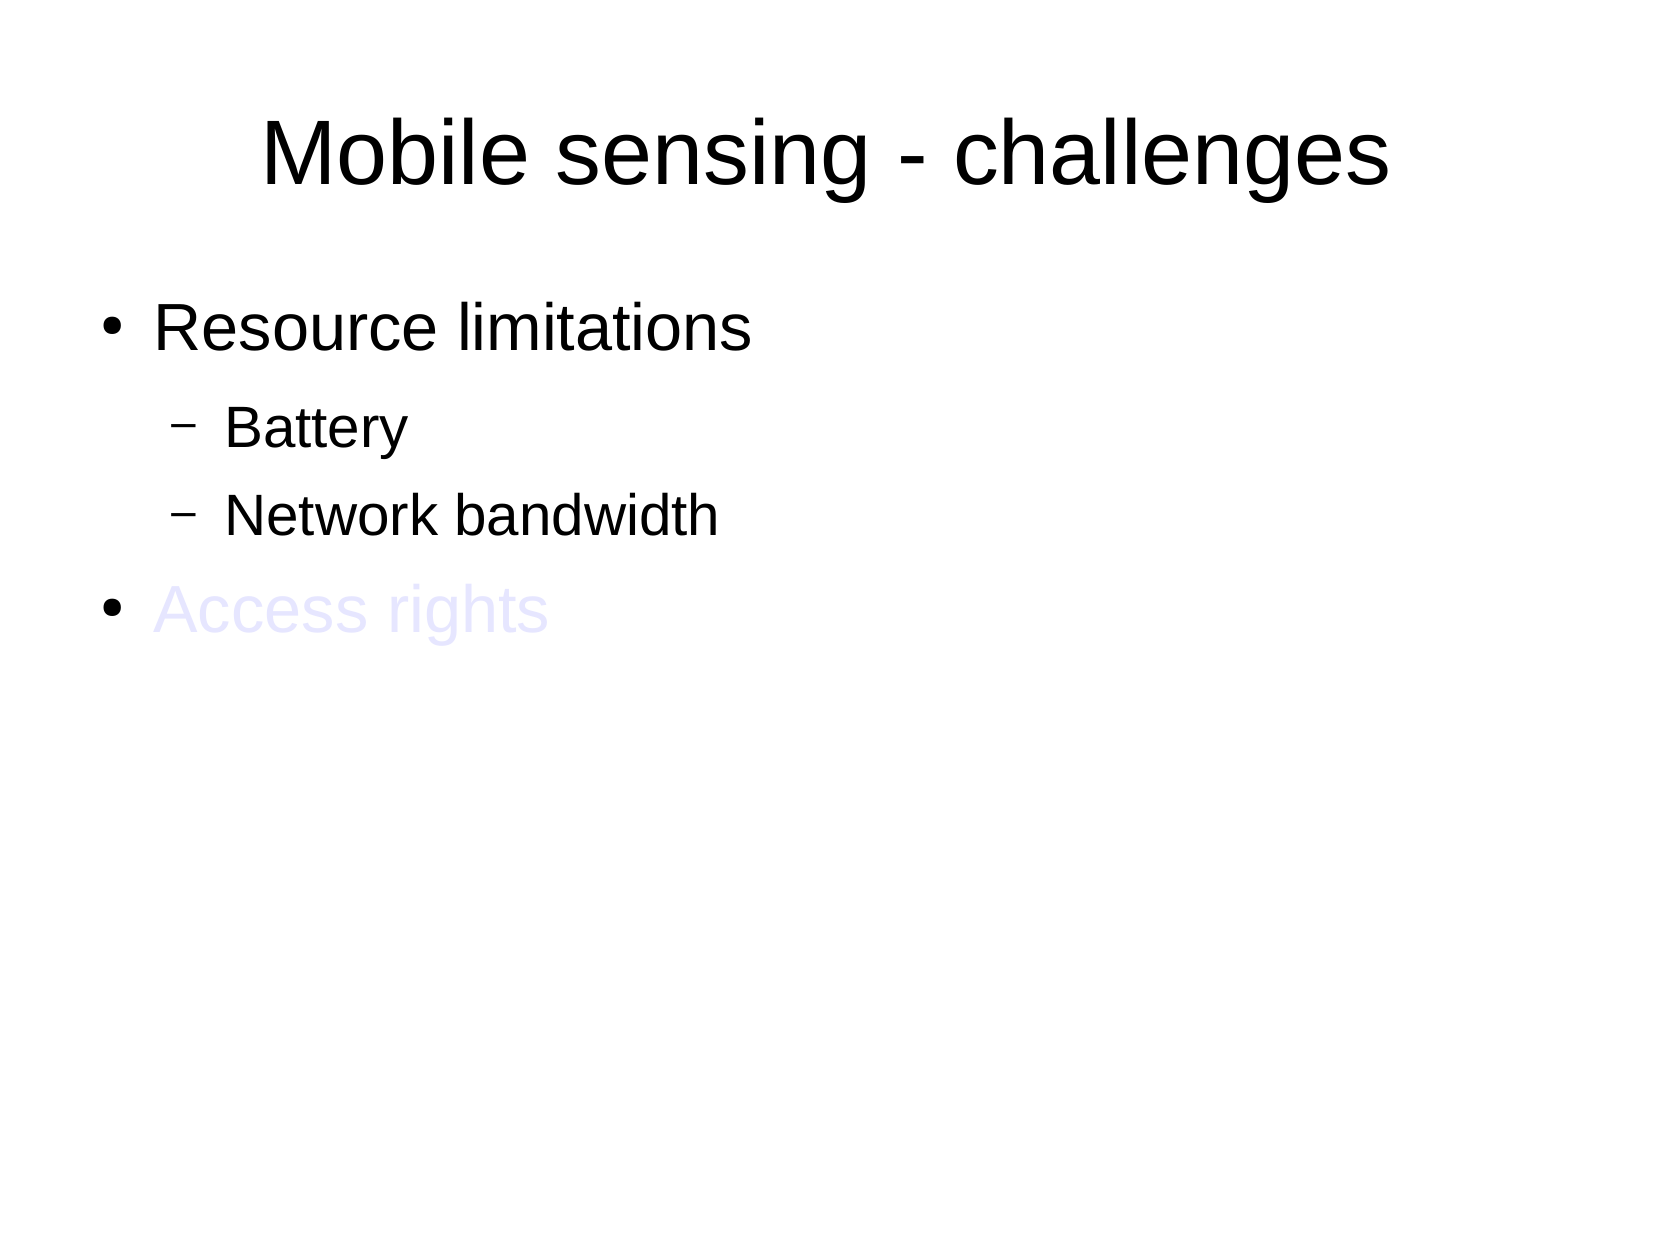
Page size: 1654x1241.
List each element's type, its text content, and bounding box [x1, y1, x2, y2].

list Resource limitations Battery Network bandwidth Access rights [82, 290, 1571, 1109]
title Mobile sensing - challenges [82, 49, 1571, 257]
